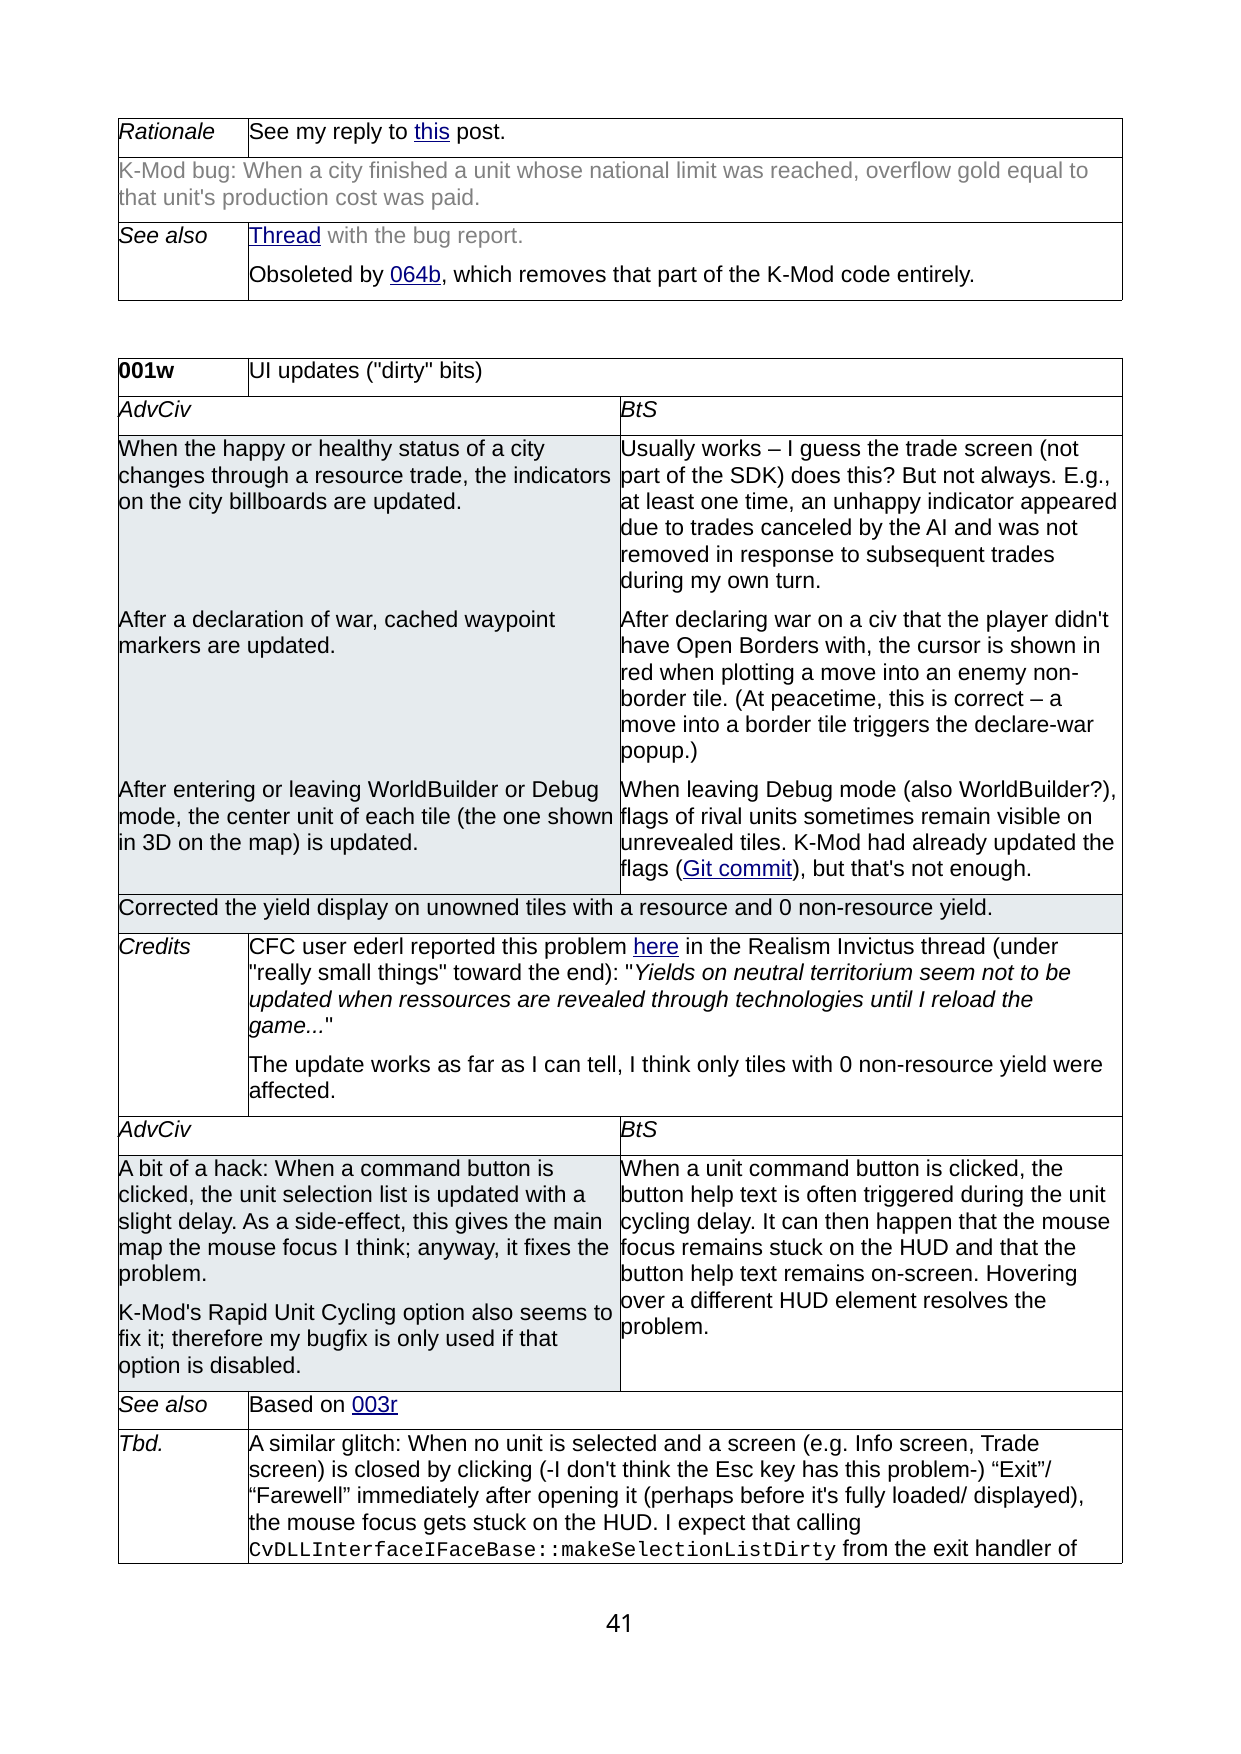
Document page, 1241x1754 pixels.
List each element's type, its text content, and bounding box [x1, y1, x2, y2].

table_cell See also [119, 1392, 248, 1429]
table_cell A similar glitch: When no unit is selected and a screen (e.g. Info screen, Trade screen) is closed by clicking (-I don't think the Esc key has this problem-) “Exit”/ “Farewell” immediately after opening it (perhaps before it's fully loaded/ displayed), the mouse focus gets stuck on the HUD. I expect that calling CvDLLInterfaceIFaceBase::makeSelectionListDirty from the exit handler of [249, 1430, 1122, 1563]
table_cell Usually works – I guess the trade screen (not part of the SDK) does this? But not always. E.g., at least one time, an unhappy indicator appeared due to trades canceled by the AI and was not removed in response to subsequent trades during my own turn. After declaring war on a civ that the player didn't have Open Borders with, the cursor is shown in red when plotting a move into an enemy non-border tile. (At peacetime, this is correct – a move into a border tile triggers the declare-war popup.) When leaving Debug mode (also WorldBuilder?), flags of rival units sometimes remain visible on unrevealed tiles. K-Mod had already updated the flags (Git commit), but that's not enough. [621, 436, 1122, 894]
table_cell Corrected the yield display on unowned tiles with a resource and 0 non-resource yield. [119, 895, 1122, 933]
table_cell See my reply to this post. [249, 119, 1122, 157]
table_cell Thread with the bug report. Obsoleted by 064b, which removes that part of the K-Mod code entirely. [249, 223, 1122, 300]
table_cell AdvCiv [119, 397, 620, 435]
table_cell Tbd. [119, 1430, 248, 1563]
table_cell See also [119, 223, 248, 300]
table_header 001w [119, 359, 248, 396]
table_cell BtS [621, 397, 1122, 435]
table_cell AdvCiv [119, 1117, 620, 1155]
table_cell Rationale [119, 119, 248, 157]
table_cell K-Mod bug: When a city finished a unit whose national limit was reached, overflow gold equal to that unit's production cost was paid. [119, 158, 1122, 222]
table_cell When the happy or healthy status of a city changes through a resource trade, the indicators on the city billboards are updated. After a declaration of war, cached waypoint markers are updated. After entering or leaving WorldBuilder or Debug mode, the center unit of each tile (the one shown in 3D on the map) is updated. [119, 436, 620, 894]
table_cell BtS [621, 1117, 1122, 1155]
table_cell Based on 003r [249, 1392, 1122, 1429]
table_cell CFC user ederl reported this problem here in the Realism Invictus thread (under "really small things" toward the end): "Yields on neutral territorium seem not to be updated when ressources are revealed through technologies until I reload the game..." The update works as far as I can tell, I think only tiles with 0 non-resource yield were affected. [249, 934, 1122, 1116]
table_cell When a unit command button is clicked, the button help text is often triggered during the unit cycling delay. It can then happen that the mouse focus remains stuck on the HUD and that the button help text remains on-screen. Hovering over a different HUD element resolves the problem. [621, 1156, 1122, 1391]
table_cell Credits [119, 934, 248, 1116]
table_header UI updates ("dirty" bits) [249, 359, 1122, 396]
table_cell A bit of a hack: When a command button is clicked, the unit selection list is updated with a slight delay. As a side-effect, this gives the main map the mouse focus I think; anyway, it fixes the problem. K-Mod's Rapid Unit Cycling option also seems to fix it; therefore my bugfix is only used if that option is disabled. [119, 1156, 620, 1391]
